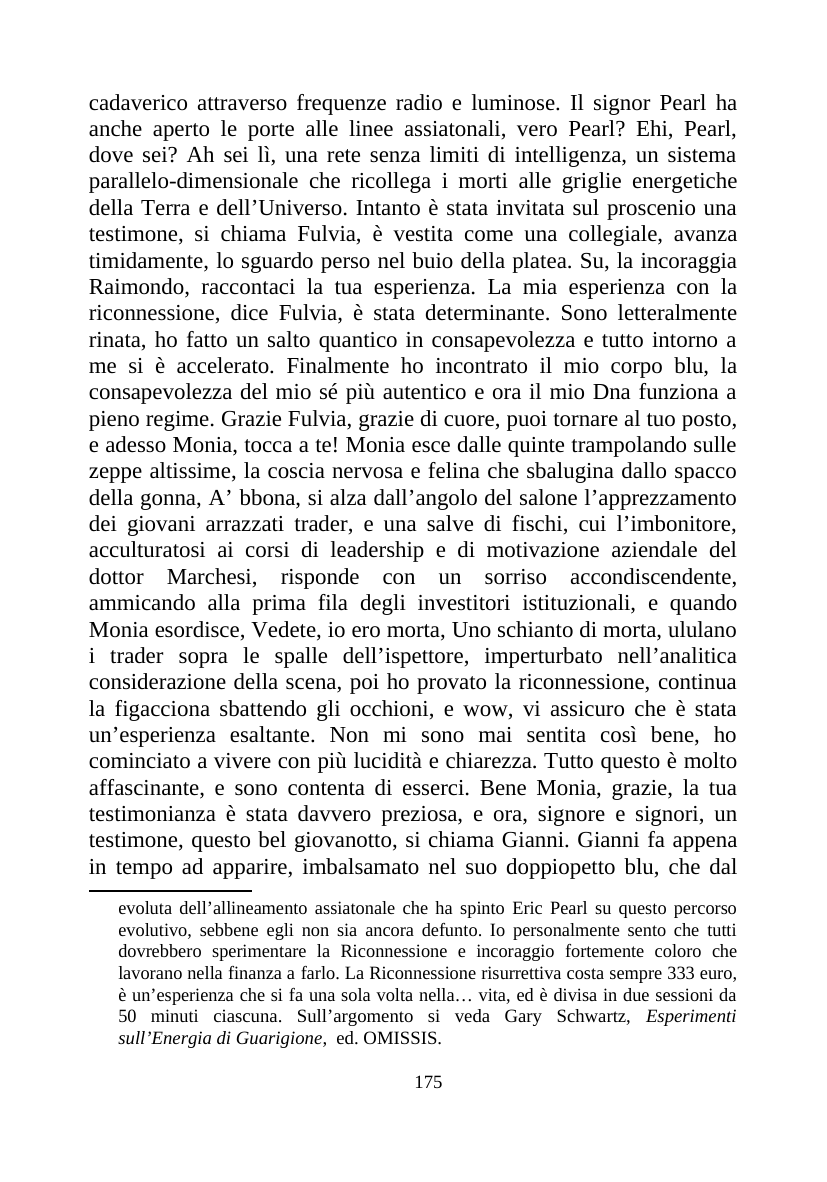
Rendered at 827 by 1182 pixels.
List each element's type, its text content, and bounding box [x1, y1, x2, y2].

text cadaverico attraverso frequenze radio e luminose. Il signor Pearl ha anche aperto le porte alle linee assiatonali, vero Pearl? Ehi, Pearl, dove sei? Ah sei lì, una rete senza limiti di intelligenza, un sistema parallelo-dimensionale che ricollega i morti alle griglie energetiche della Terra e dell’Universo. Intanto è stata invitata sul proscenio una testimone, si chiama Fulvia, è vestita come una collegiale, avanza timidamente, lo sguardo perso nel buio della platea. Su, la incoraggia Raimondo, raccontaci la tua esperienza. La mia esperienza con la riconnessione, dice Fulvia, è stata determinante. Sono letteralmente rinata, ho fatto un salto quantico in consapevolezza e tutto intorno a me si è accelerato. Finalmente ho incontrato il mio corpo blu, la consapevolezza del mio sé più autentico e ora il mio Dna funziona a pieno regime. Grazie Fulvia, grazie di cuore, puoi tornare al tuo posto, e adesso Monia, tocca a te! Monia esce dalle quinte trampolando sulle zeppe altissime, la coscia nervosa e felina che sbalugina dallo spacco della gonna, A’ bbona, si alza dall’angolo del salone l’apprezzamento dei giovani arrazzati trader, e una salve di fischi, cui l’imbonitore, acculturatosi ai corsi di leadership e di motivazione aziendale del dottor Marchesi, risponde con un sorriso accondiscendente, ammicando alla prima fila degli investitori istituzionali, e quando Monia esordisce, Vedete, io ero morta, Uno schianto di morta, ululano i trader sopra le spalle dell’ispettore, imperturbato nell’analitica considerazione della scena, poi ho provato la riconnessione, continua la figacciona sbattendo gli occhioni, e wow, vi assicuro che è stata un’esperienza esaltante. Non mi sono mai sentita così bene, ho cominciato a vivere con più lucidità e chiarezza. Tutto questo è molto affascinante, e sono contenta di esserci. Bene Monia, grazie, la tua testimonianza è stata davvero preziosa, e ora, signore e signori, un testimone, questo bel giovanotto, si chiama Gianni. Gianni fa appena in tempo ad apparire, imbalsamato nel suo doppiopetto blu, che dal [89, 88, 738, 879]
text evoluta dell’allineamento assiatonale che ha spinto Eric Pearl su questo percorso evolutivo, sebbene egli non sia ancora defunto. Io personalmente sento che tutti dovrebbero sperimentare la Riconnessione e incoraggio fortemente coloro che lavorano nella finanza a farlo. La Riconnessione risurrettiva costa sempre 333 euro, è un’esperienza che si fa una sola volta nella… vita, ed è divisa in due sessioni da 50 minuti ciascuna. Sull’argomento si veda Gary Schwartz, Esperimenti sull’Energia di Guarigione, ed. OMISSIS. [89, 897, 738, 1048]
